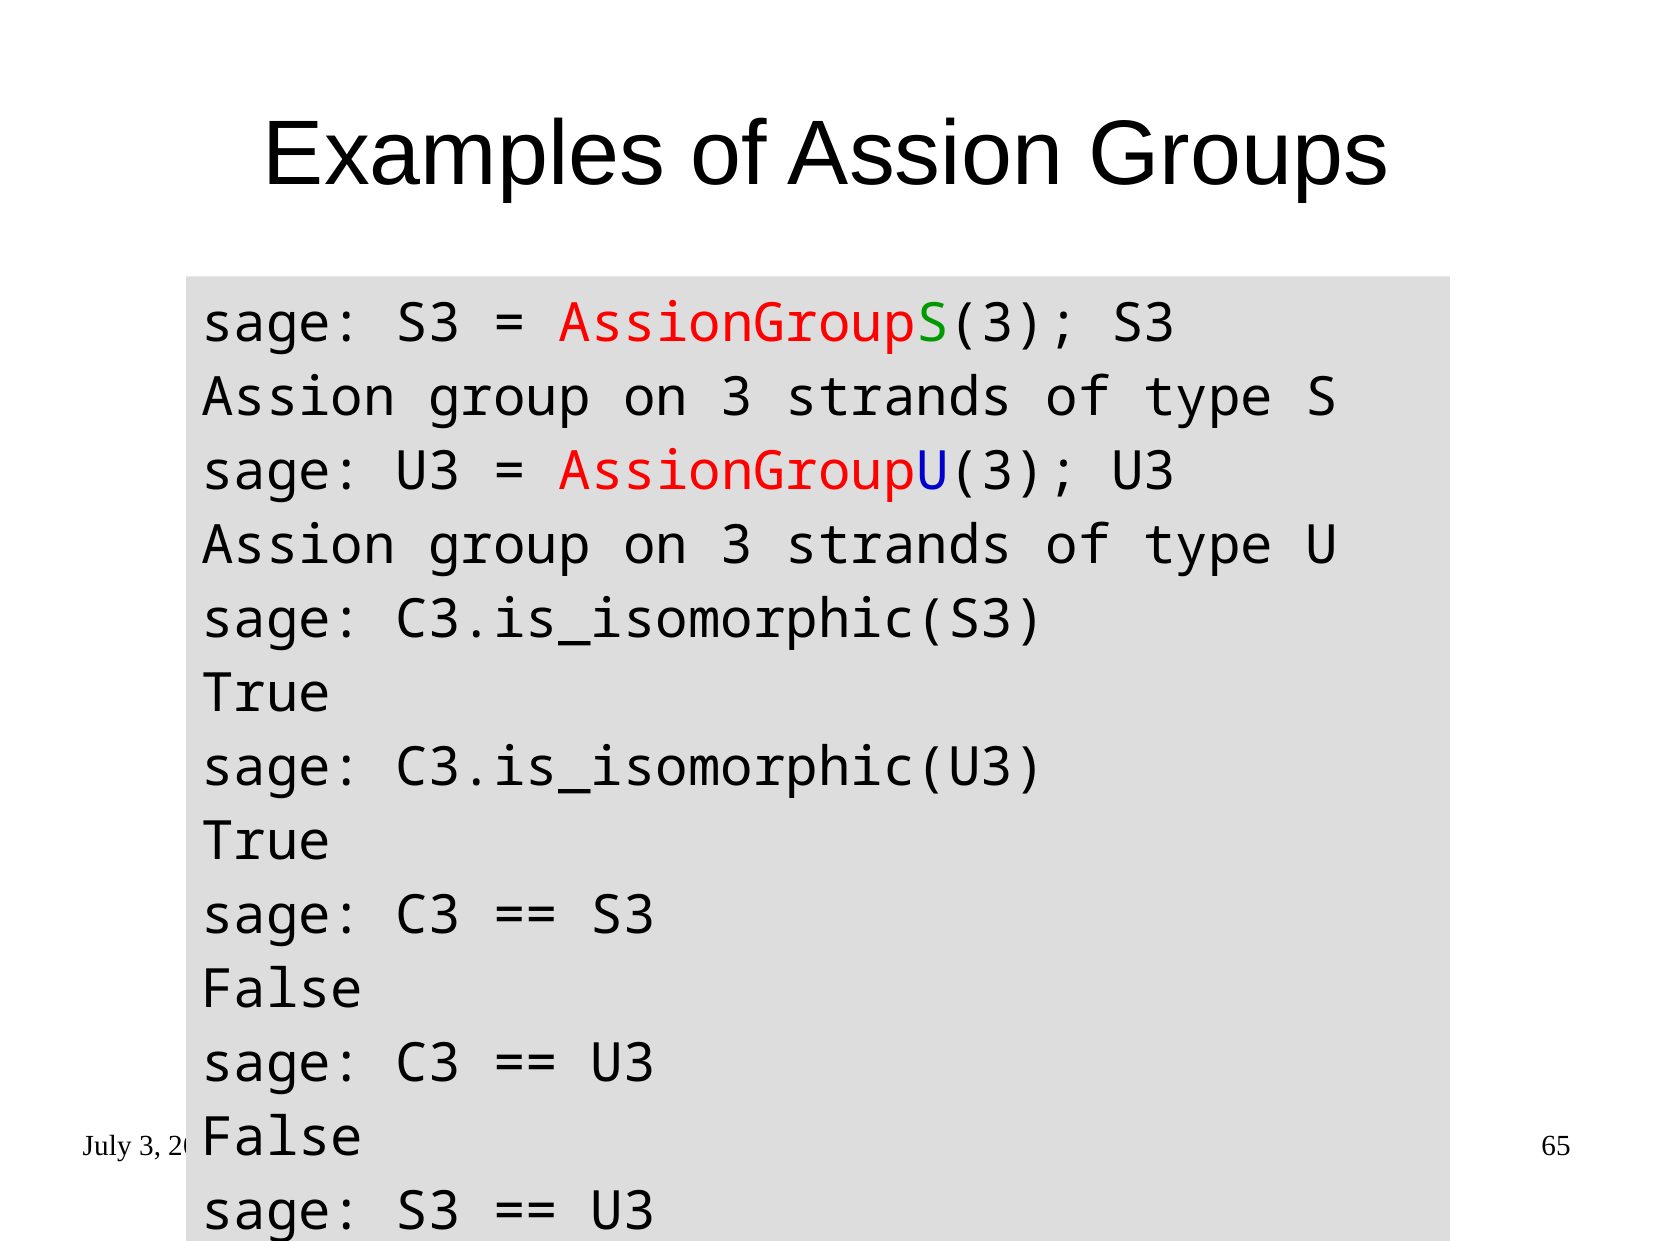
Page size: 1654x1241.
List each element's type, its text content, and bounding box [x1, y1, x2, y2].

text_box sage: S3 = AssionGroupS(3); S3 Assion group on 3 strands of type S sage: U3 = AssionGroupU(3); U3 Assion group on 3 strands of type U sage: C3.is_isomorphic(S3) True sage: C3.is_isomorphic(U3) True sage: C3 == S3 False sage: C3 == U3 False sage: S3 == U3 False [186, 276, 1450, 1153]
title Examples of Assion Groups [82, 49, 1571, 257]
